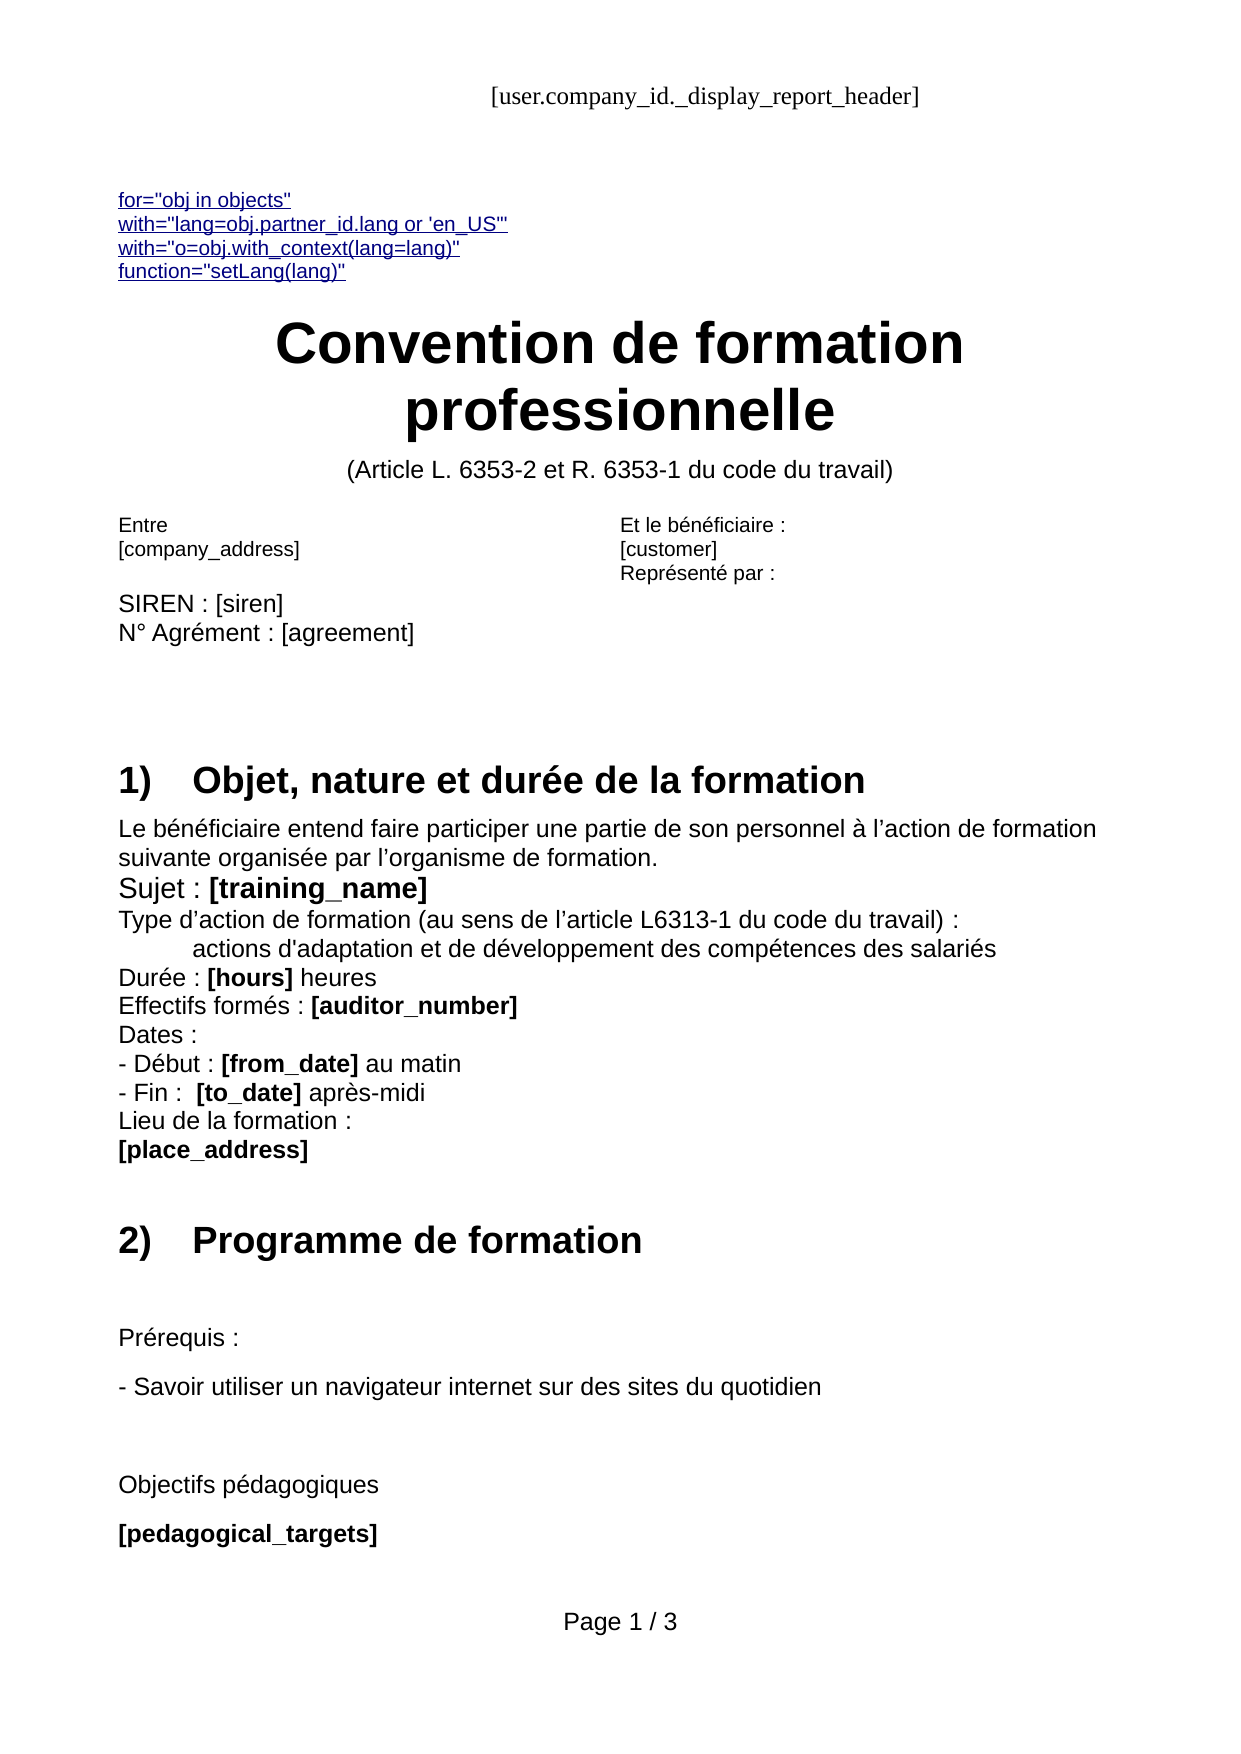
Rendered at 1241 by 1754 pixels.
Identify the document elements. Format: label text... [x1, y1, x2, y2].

text [pedagogical_targets] [118, 1519, 1122, 1548]
title Convention de formation professionnelle [118, 308, 1122, 442]
subtitle Objet, nature et durée de la formation [118, 758, 1122, 802]
text Durée : [hours] heures [118, 963, 1122, 991]
text [place_address] [118, 1135, 1122, 1164]
text - Savoir utiliser un navigateur internet sur des sites du quotidien [118, 1372, 1122, 1401]
text actions d'adaptation et de développement des compétences des salariés [118, 934, 1122, 963]
text Objectifs pédagogiques [118, 1470, 1122, 1499]
text Prérequis : [118, 1323, 1122, 1352]
text with="lang=obj.partner_id.lang or 'en_US'" [118, 211, 1122, 235]
text - Début : [from_date] au matin [118, 1049, 1122, 1078]
text Sujet : [training_name] [118, 872, 1122, 905]
text with="o=obj.with_context(lang=lang)" [118, 235, 1122, 259]
table_header Entre [company_address] SIREN : [siren] N° Agrément : [agreement] [118, 513, 620, 675]
text Type d’action de formation (au sens de l’article L6313-1 du code du travail) : [118, 905, 1122, 934]
text Lieu de la formation : [118, 1106, 1122, 1135]
text Dates : [118, 1020, 1122, 1049]
text (Article L. 6353-2 et R. 6353-1 du code du travail) [118, 455, 1122, 484]
text Le bénéficiaire entend faire participer une partie de son personnel à l’action de formation suivante organisée par l’organisme de formation. [118, 814, 1122, 872]
subtitle Programme de formation [118, 1218, 1122, 1261]
text function="setLang(lang)" [118, 259, 1122, 283]
text Effectifs formés : [auditor_number] [118, 991, 1122, 1020]
table_header Et le bénéficiaire : [customer] Représenté par : [620, 513, 1122, 675]
text for="obj in objects" [118, 187, 1122, 211]
text - Fin : [to_date] après-midi [118, 1078, 1122, 1106]
